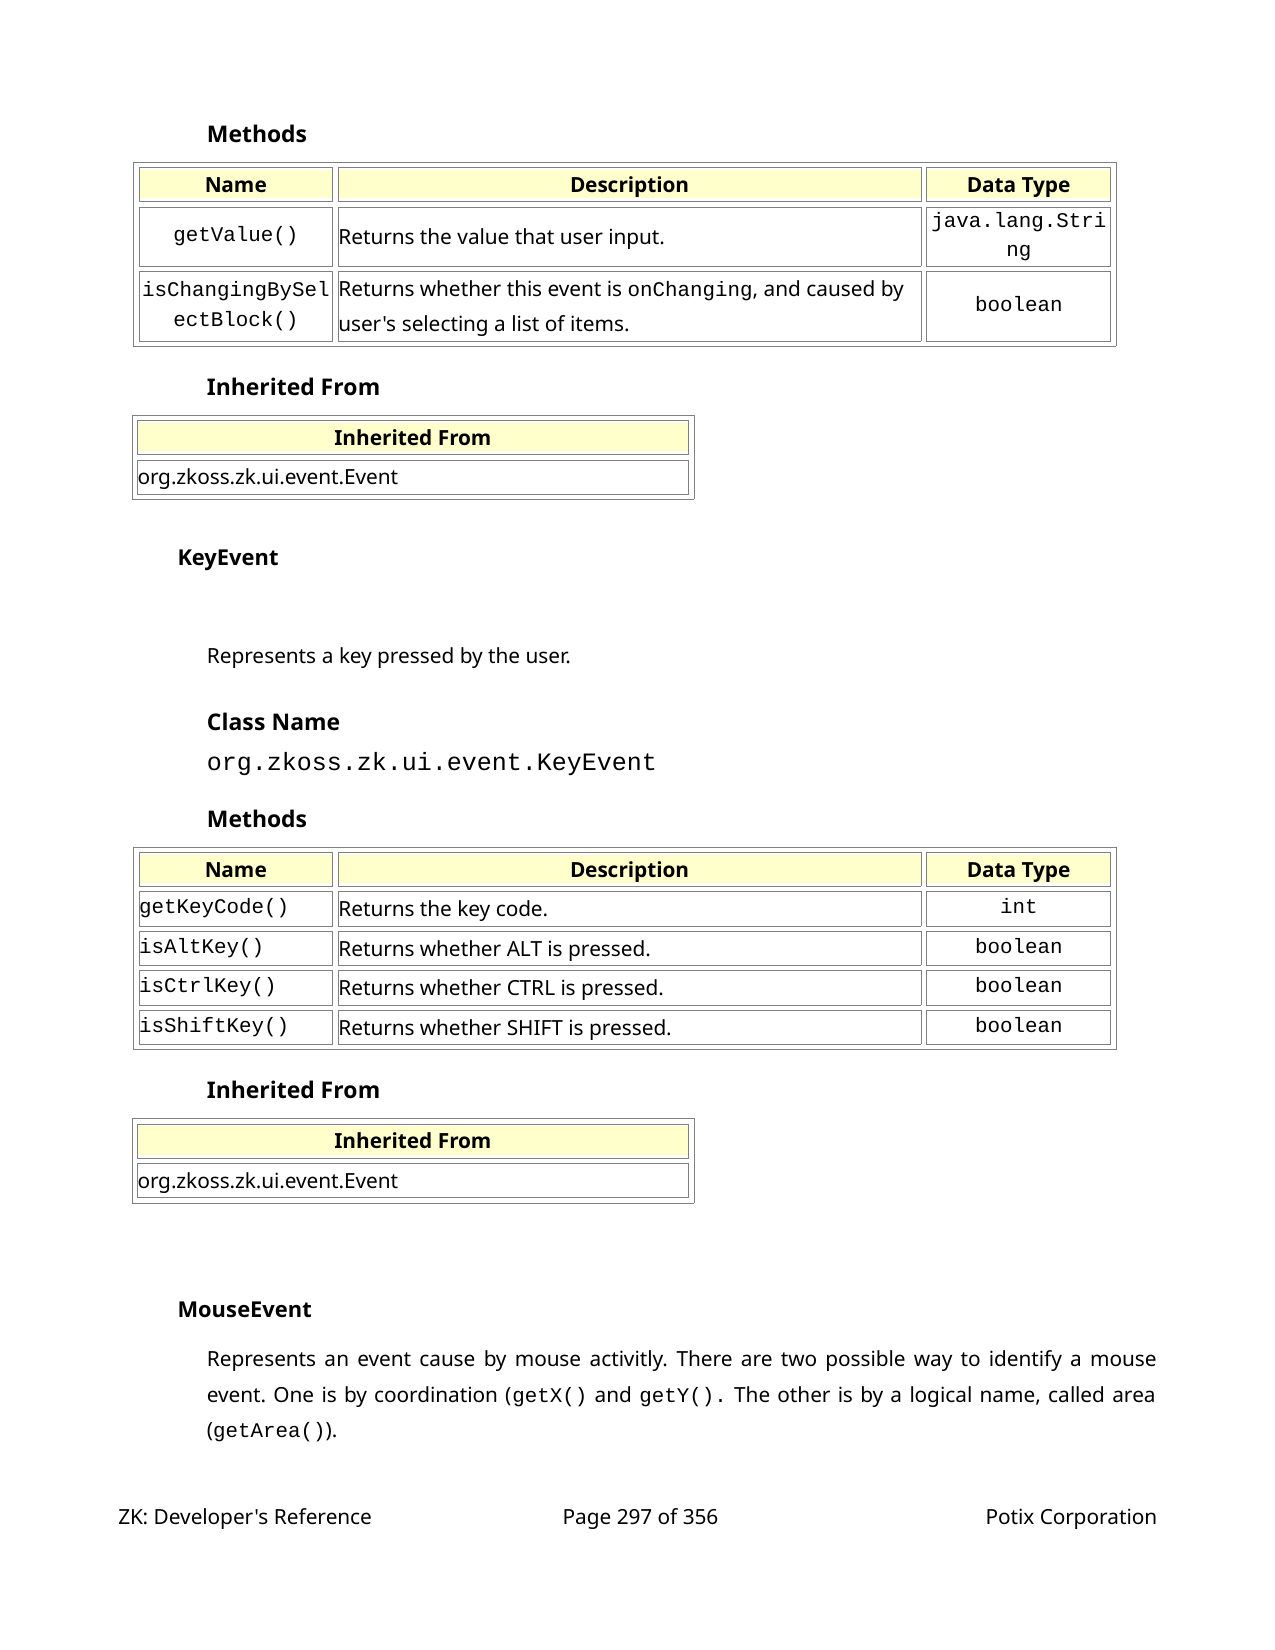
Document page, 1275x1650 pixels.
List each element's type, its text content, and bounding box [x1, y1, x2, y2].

table_header Description [335, 163, 924, 201]
table_cell Returns whether CTRL is pressed. [335, 965, 924, 1004]
table_cell Returns whether SHIFT is pressed. [335, 1005, 924, 1044]
table_cell boolean [924, 266, 1113, 341]
table_cell boolean [924, 926, 1113, 965]
table_cell isCtrlKey() [136, 965, 335, 1004]
subtitle Methods [207, 803, 1157, 834]
table_cell getKeyCode() [136, 886, 335, 926]
table_header Inherited From [134, 416, 691, 454]
subtitle Methods [207, 118, 1157, 149]
table_header Description [335, 848, 924, 886]
subtitle Inherited From [207, 1074, 1157, 1106]
table_cell int [924, 886, 1113, 926]
table_cell isShiftKey() [136, 1005, 335, 1044]
subtitle Class Name [207, 706, 1157, 737]
table_cell java.lang.String [924, 201, 1113, 266]
table_cell org.zkoss.zk.ui.event.Event [134, 454, 691, 494]
table_cell Returns the value that user input. [335, 201, 924, 266]
table_cell boolean [924, 1005, 1113, 1044]
text org.zkoss.zk.ui.event.KeyEvent [207, 749, 1157, 778]
text Represents a key pressed by the user. [207, 641, 1157, 669]
table_cell org.zkoss.zk.ui.event.Event [134, 1158, 691, 1197]
table_header Name [136, 163, 335, 201]
table_header Name [136, 848, 335, 886]
table_cell isChangingBySelectBlock() [136, 266, 335, 341]
subtitle Inherited From [207, 371, 1157, 402]
subtitle KeyEvent [177, 542, 1157, 572]
table_cell getValue() [136, 201, 335, 266]
table_cell isAltKey() [136, 926, 335, 965]
table_header Data Type [924, 848, 1113, 886]
table_header Data Type [924, 163, 1113, 201]
table_cell boolean [924, 965, 1113, 1004]
table_cell Returns whether this event is onChanging, and caused by user's selecting a list of items. [335, 266, 924, 341]
table_cell Returns the key code. [335, 886, 924, 926]
text Represents an event cause by mouse activitly. There are two possible way to identify a mouse event. One is by coordination (getX() and getY(). The other is by a logical name, called area (getArea()). [207, 1344, 1157, 1444]
subtitle MouseEvent [177, 1294, 1157, 1324]
table_cell Returns whether ALT is pressed. [335, 926, 924, 965]
table_header Inherited From [134, 1119, 691, 1158]
